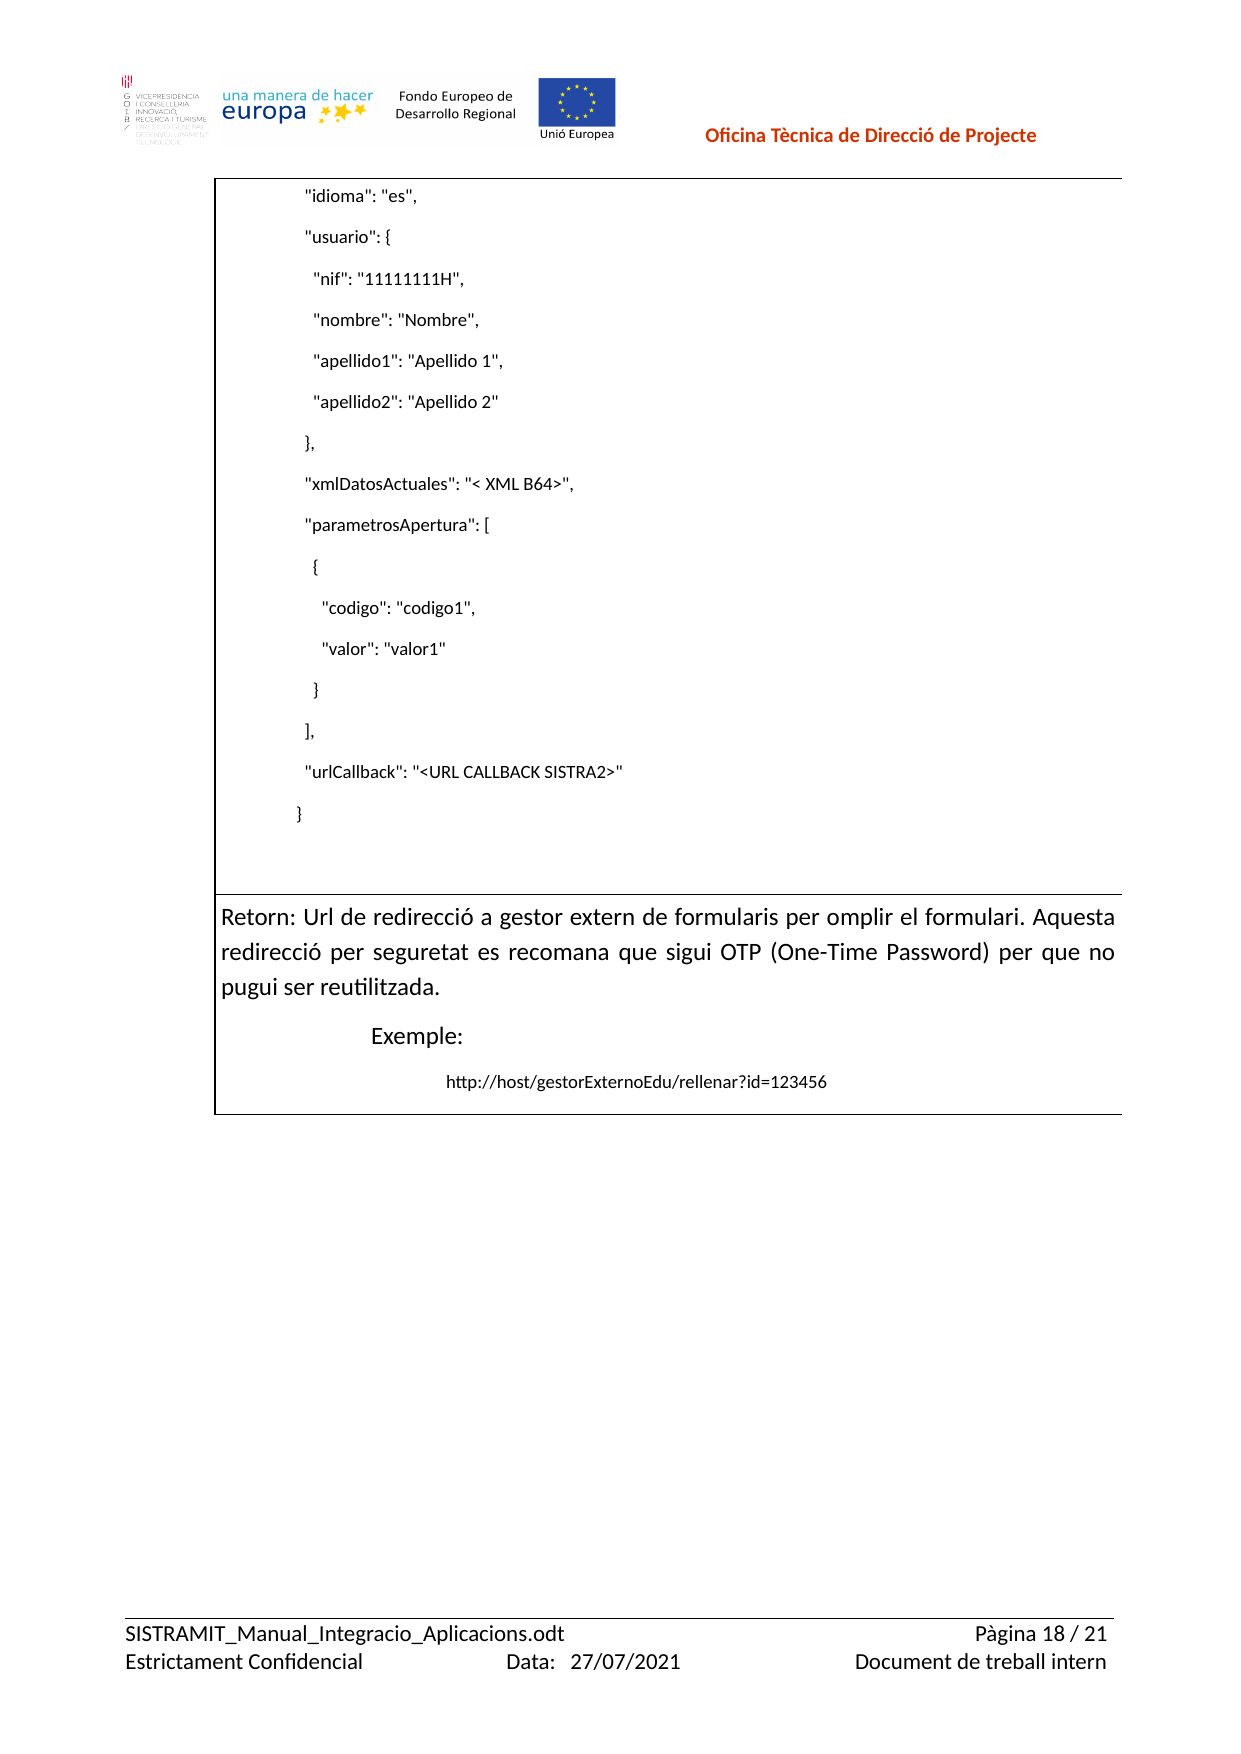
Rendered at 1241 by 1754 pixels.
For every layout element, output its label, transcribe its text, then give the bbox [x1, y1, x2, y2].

picture [118, 73, 213, 147]
table_cell Retorn: Url de redirecció a gestor extern de formularis per omplir el formulari. Aquesta redirecció per seguretat es recomana que sigui OTP (One-Time Password) per que no pugui ser reutilitzada. Exemple: http://host/gestorExternoEdu/rellenar?id=123456 [216, 895, 1122, 1114]
picture [219, 73, 621, 147]
table_cell "idioma": "es", "usuario": { "nif": "11111111H", "nombre": "Nombre", "apellido1": "Apellido 1", "apellido2": "Apellido 2" }, "xmlDatosActuales": "< XML B64>", "parametrosApertura": [ { "codigo": "codigo1", "valor": "valor1" } ], "urlCallback": "<URL CALLBACK SISTRA2>" } [216, 179, 1122, 894]
